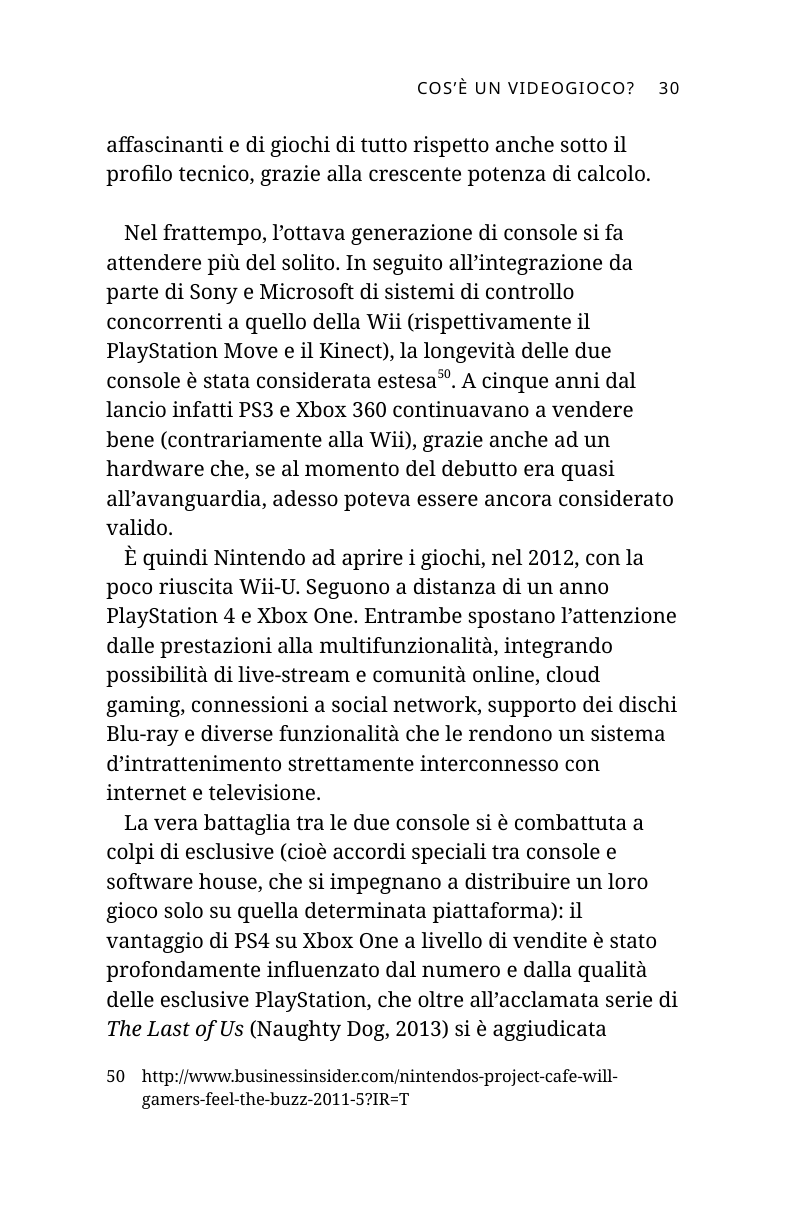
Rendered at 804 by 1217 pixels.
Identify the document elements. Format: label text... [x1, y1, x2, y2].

text Nel frattempo, l’ottava generazione di console si fa attendere più del solito. In seguito all’integrazione da parte di Sony e Microsoft di sistemi di controllo concorrenti a quello della Wii (rispettivamente il PlayStation Move e il Kinect), la longevità delle due console è stata considerata estesa. A cinque anni dal lancio infatti PS3 e Xbox 360 continuavano a vendere bene (contrariamente alla Wii), grazie anche ad un hardware che, se al momento del debutto era quasi all’avanguardia, adesso poteva essere ancora considerato valido. [106, 217, 679, 542]
text affascinanti e di giochi di tutto rispetto anche sotto il profilo tecnico, grazie alla crescente potenza di calcolo. [106, 129, 679, 188]
text È quindi Nintendo ad aprire i giochi, nel 2012, con la poco riuscita Wii-U. Seguono a distanza di un anno PlayStation 4 e Xbox One. Entrambe spostano l’attenzione dalle prestazioni alla multifunzionalità, integrando possibilità di live-stream e comunità online, cloud gaming, connessioni a social network, supporto dei dischi Blu-ray e diverse funzionalità che le rendono un sistema d’intrattenimento strettamente interconnesso con internet e televisione. [106, 542, 679, 807]
text La vera battaglia tra le due console si è combattuta a colpi di esclusive (cioè accordi speciali tra console e software house, che si impegnano a distribuire un loro gioco solo su quella determinata piattaforma): il vantaggio di PS4 su Xbox One a livello di vendite è stato profondamente influenzato dal numero e dalla qualità delle esclusive PlayStation, che oltre all’acclamata serie di The Last of Us (Naughty Dog, 2013) si è aggiudicata [106, 807, 679, 1043]
text http://www.businessinsider.com/nintendos-project-cafe-will-gamers-feel-the-buzz-2011-5?IR=T [106, 1065, 679, 1110]
